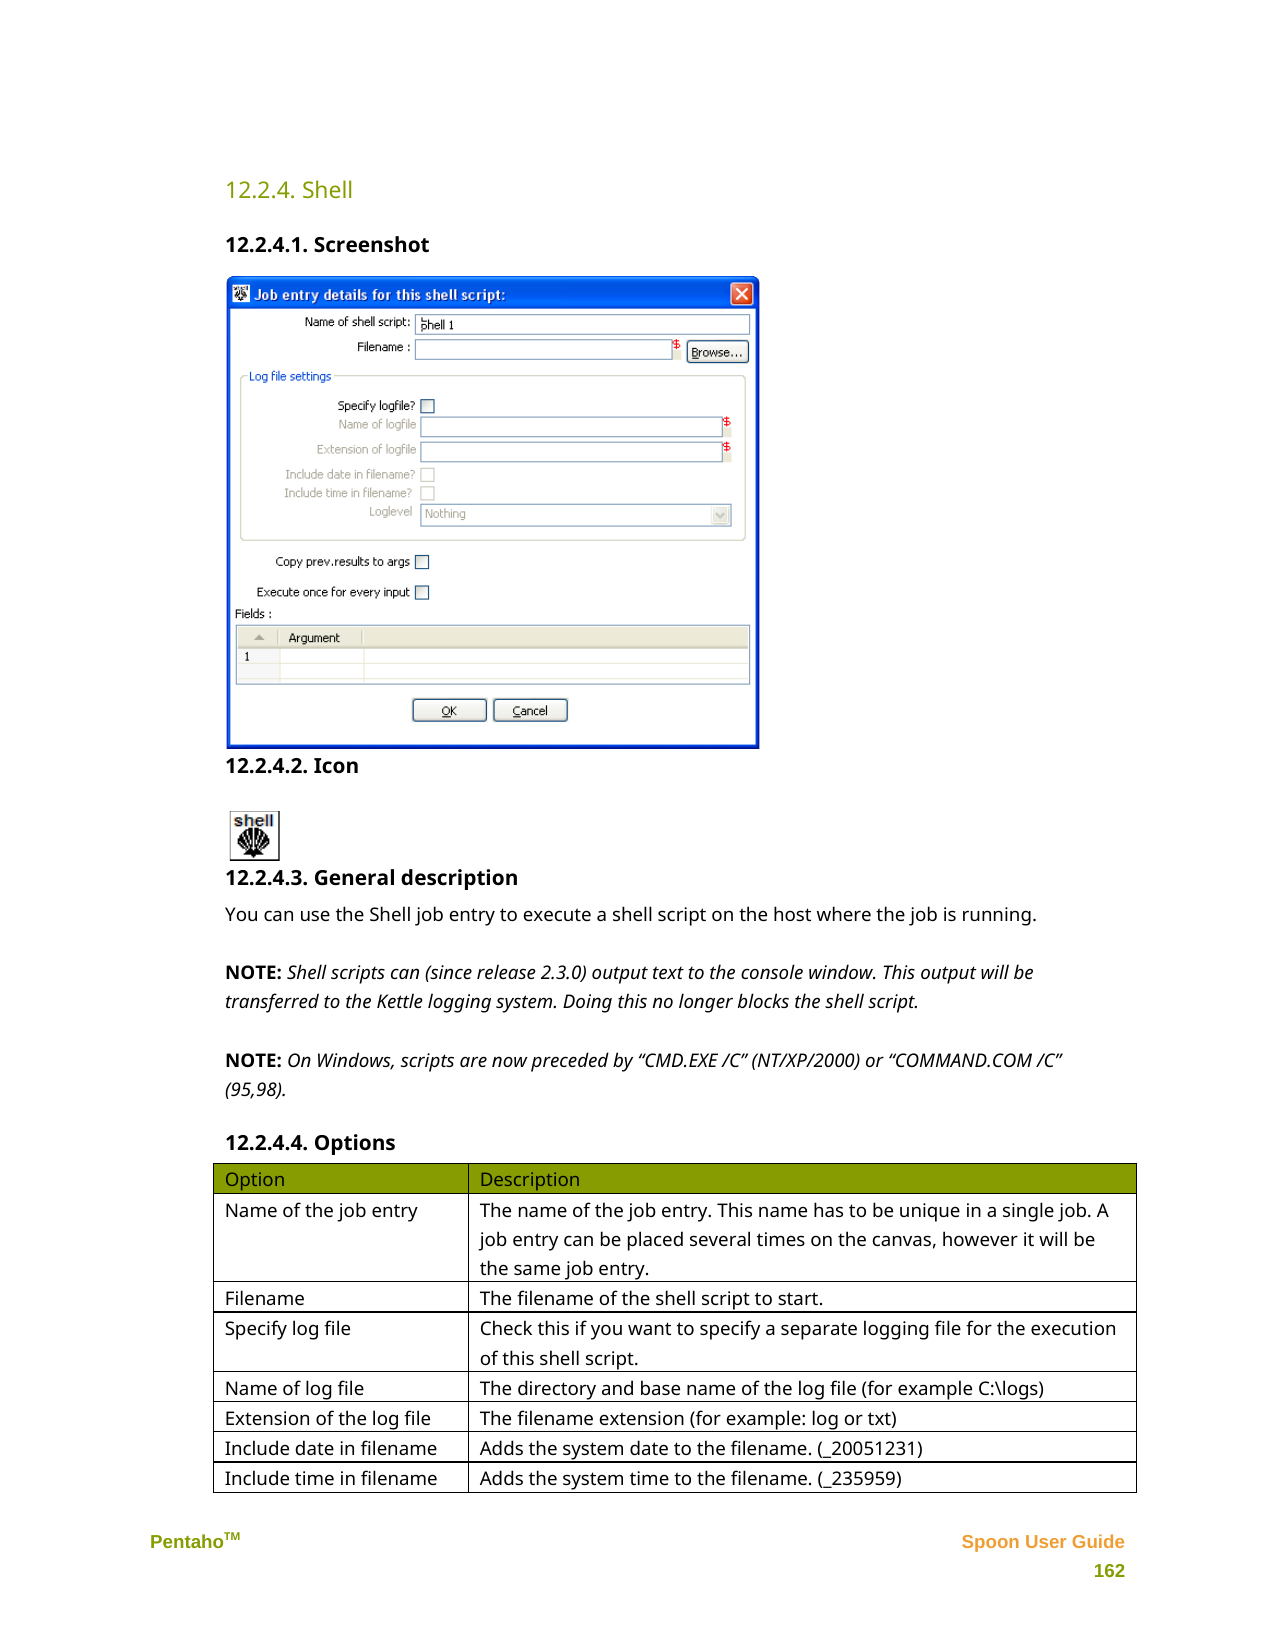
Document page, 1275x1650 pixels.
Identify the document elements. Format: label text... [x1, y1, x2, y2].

picture [226, 276, 760, 749]
table_cell Extension of the log file [214, 1402, 468, 1431]
subtitle 12.2.4.3. General description [225, 864, 1125, 892]
table_cell The name of the job entry. This name has to be unique in a single job. A job entry can be placed several times on the canvas, however it will be the same job entry. [469, 1194, 1136, 1281]
table_cell Name of the job entry [214, 1194, 468, 1281]
table_cell Adds the system date to the filename. (_20051231) [469, 1432, 1136, 1461]
text You can use the Shell job entry to execute a shell script on the host where the job is running. [225, 898, 1125, 927]
table_header Option [214, 1164, 468, 1193]
table_cell The directory and base name of the log file (for example C:\logs) [469, 1372, 1136, 1401]
subtitle 12.2.4.4. Options [225, 1127, 1125, 1156]
table_cell Adds the system time to the filename. (_235959) [469, 1463, 1136, 1492]
table_cell The filename extension (for example: log or txt) [469, 1402, 1136, 1431]
table_cell The filename of the shell script to start. [469, 1282, 1136, 1311]
table_cell Include time in filename [214, 1463, 468, 1492]
subtitle 12.2.4. Shell [225, 175, 1125, 204]
text NOTE: On Windows, scripts are now preceded by “CMD.EXE /C” (NT/XP/2000) or “COMMAND.COM /C” (95,98). [225, 1044, 1125, 1102]
table_header Description [469, 1164, 1136, 1193]
subtitle 12.2.4.2. Icon [225, 751, 1125, 779]
table_cell Filename [214, 1282, 468, 1311]
picture [229, 811, 280, 861]
table_cell Check this if you want to specify a separate logging file for the execution of this shell script. [469, 1313, 1136, 1371]
text NOTE: Shell scripts can (since release 2.3.0) output text to the console window. This output will be transferred to the Kettle logging system. Doing this no longer blocks the shell script. [225, 956, 1125, 1014]
table_cell Name of log file [214, 1372, 468, 1401]
subtitle 12.2.4.1. Screenshot [225, 229, 1125, 258]
table_cell Include date in filename [214, 1432, 468, 1461]
table_cell Specify log file [214, 1313, 468, 1371]
